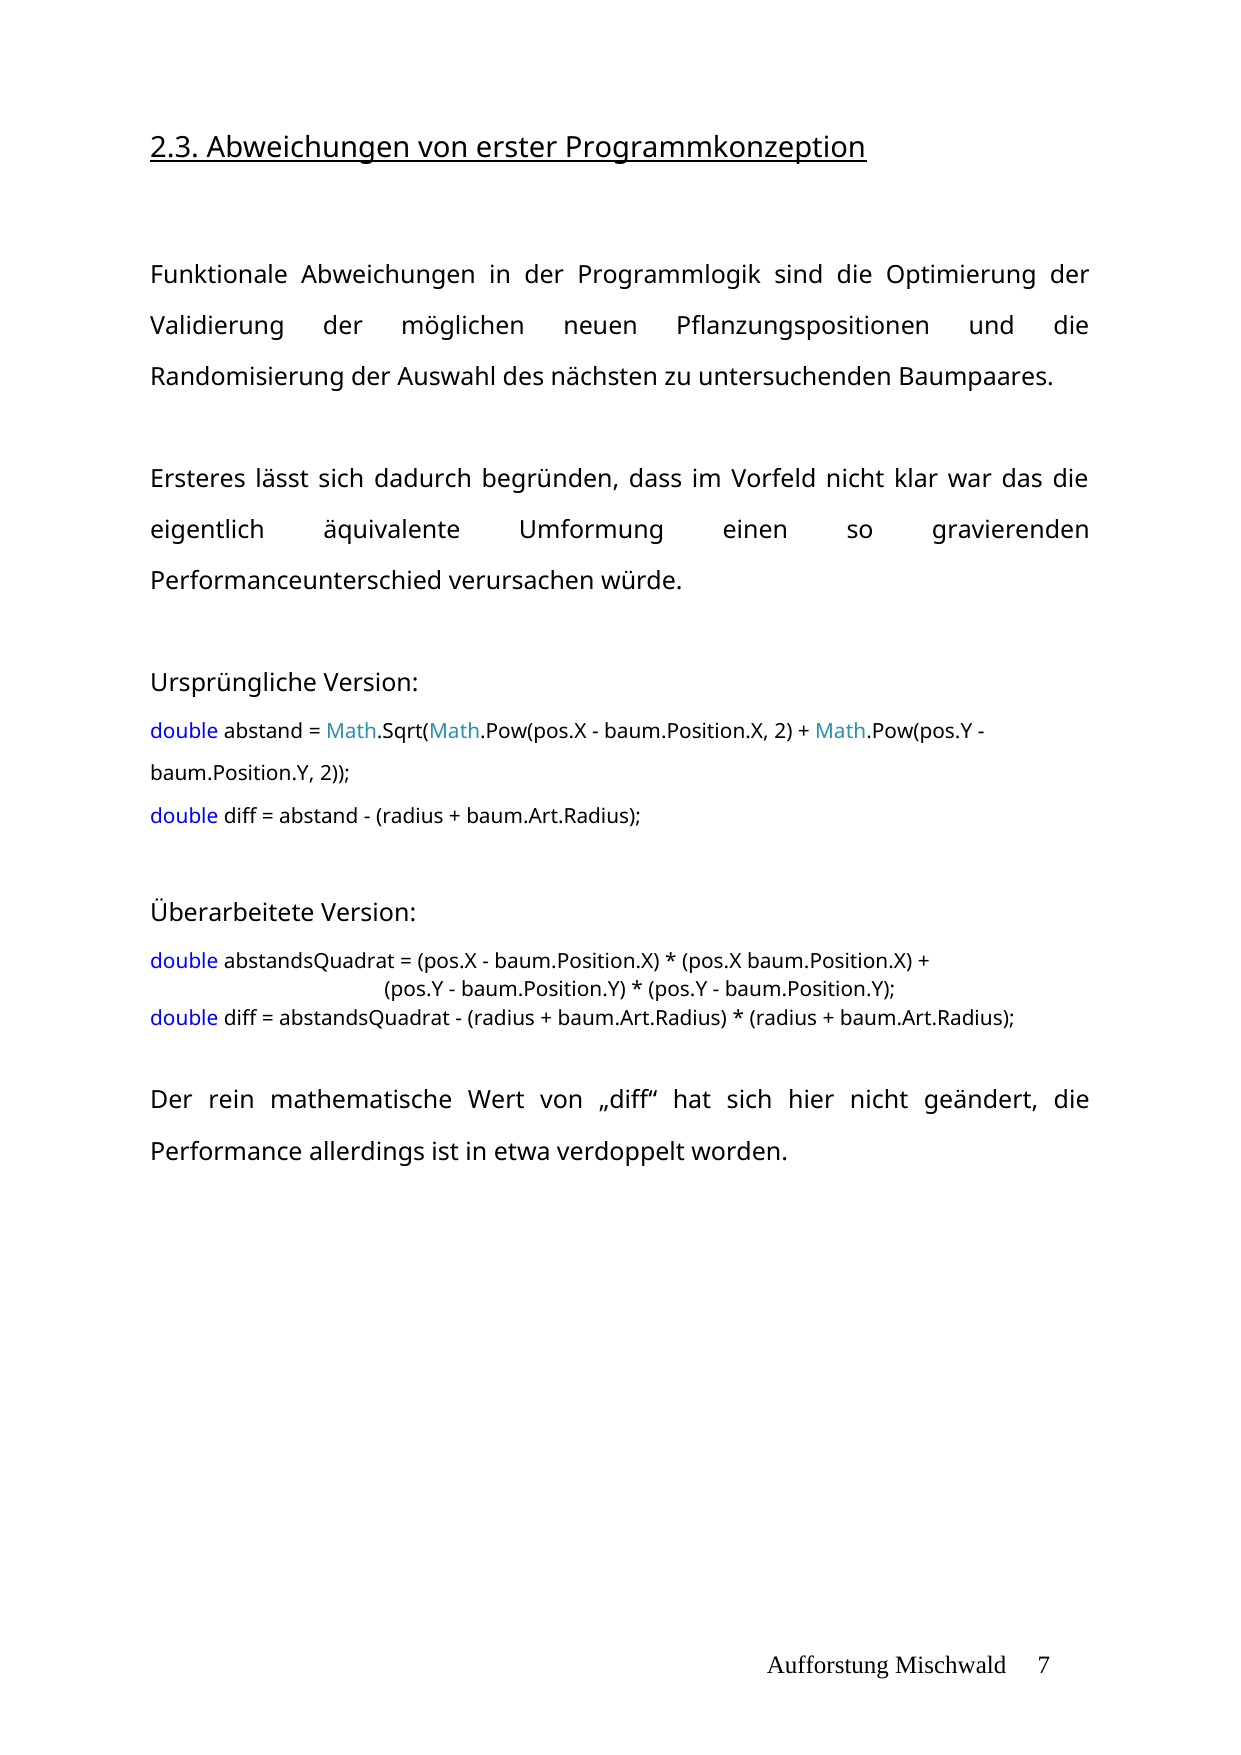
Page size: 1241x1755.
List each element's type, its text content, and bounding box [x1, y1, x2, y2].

text Ersteres lässt sich dadurch begründen, dass im Vorfeld nicht klar war das die eigentlich äquivalente Umformung einen so gravierenden Performanceunterschied verursachen würde. [150, 461, 1090, 597]
text double diff = abstandsQuadrat - (radius + baum.Art.Radius) * (radius + baum.Art.Radius); [150, 1003, 1090, 1031]
text Funktionale Abweichungen in der Programmlogik sind die Optimierung der Validierung der möglichen neuen Pflanzungspositionen und die Randomisierung der Auswahl des nächsten zu untersuchenden Baumpaares. [150, 256, 1090, 393]
text Der rein mathematische Wert von „diff“ hat sich hier nicht geändert, die Performance allerdings ist in etwa verdoppelt worden. [150, 1082, 1090, 1167]
text double diff = abstand - (radius + baum.Art.Radius); [150, 801, 1090, 829]
text Ursprüngliche Version: [150, 665, 1090, 699]
text double abstand = Math.Sqrt(Math.Pow(pos.X - baum.Position.X, 2) + Math.Pow(pos.Y - baum.Position.Y, 2)); [150, 716, 1090, 787]
text (pos.Y - baum.Position.Y) * (pos.Y - baum.Position.Y); [150, 974, 1090, 1003]
subtitle 2.3. Abweichungen von erster Programmkonzeption [150, 126, 1090, 166]
text double abstandsQuadrat = (pos.X - baum.Position.X) * (pos.X baum.Position.X) + [150, 946, 1090, 974]
text Überarbeitete Version: [150, 895, 1090, 929]
